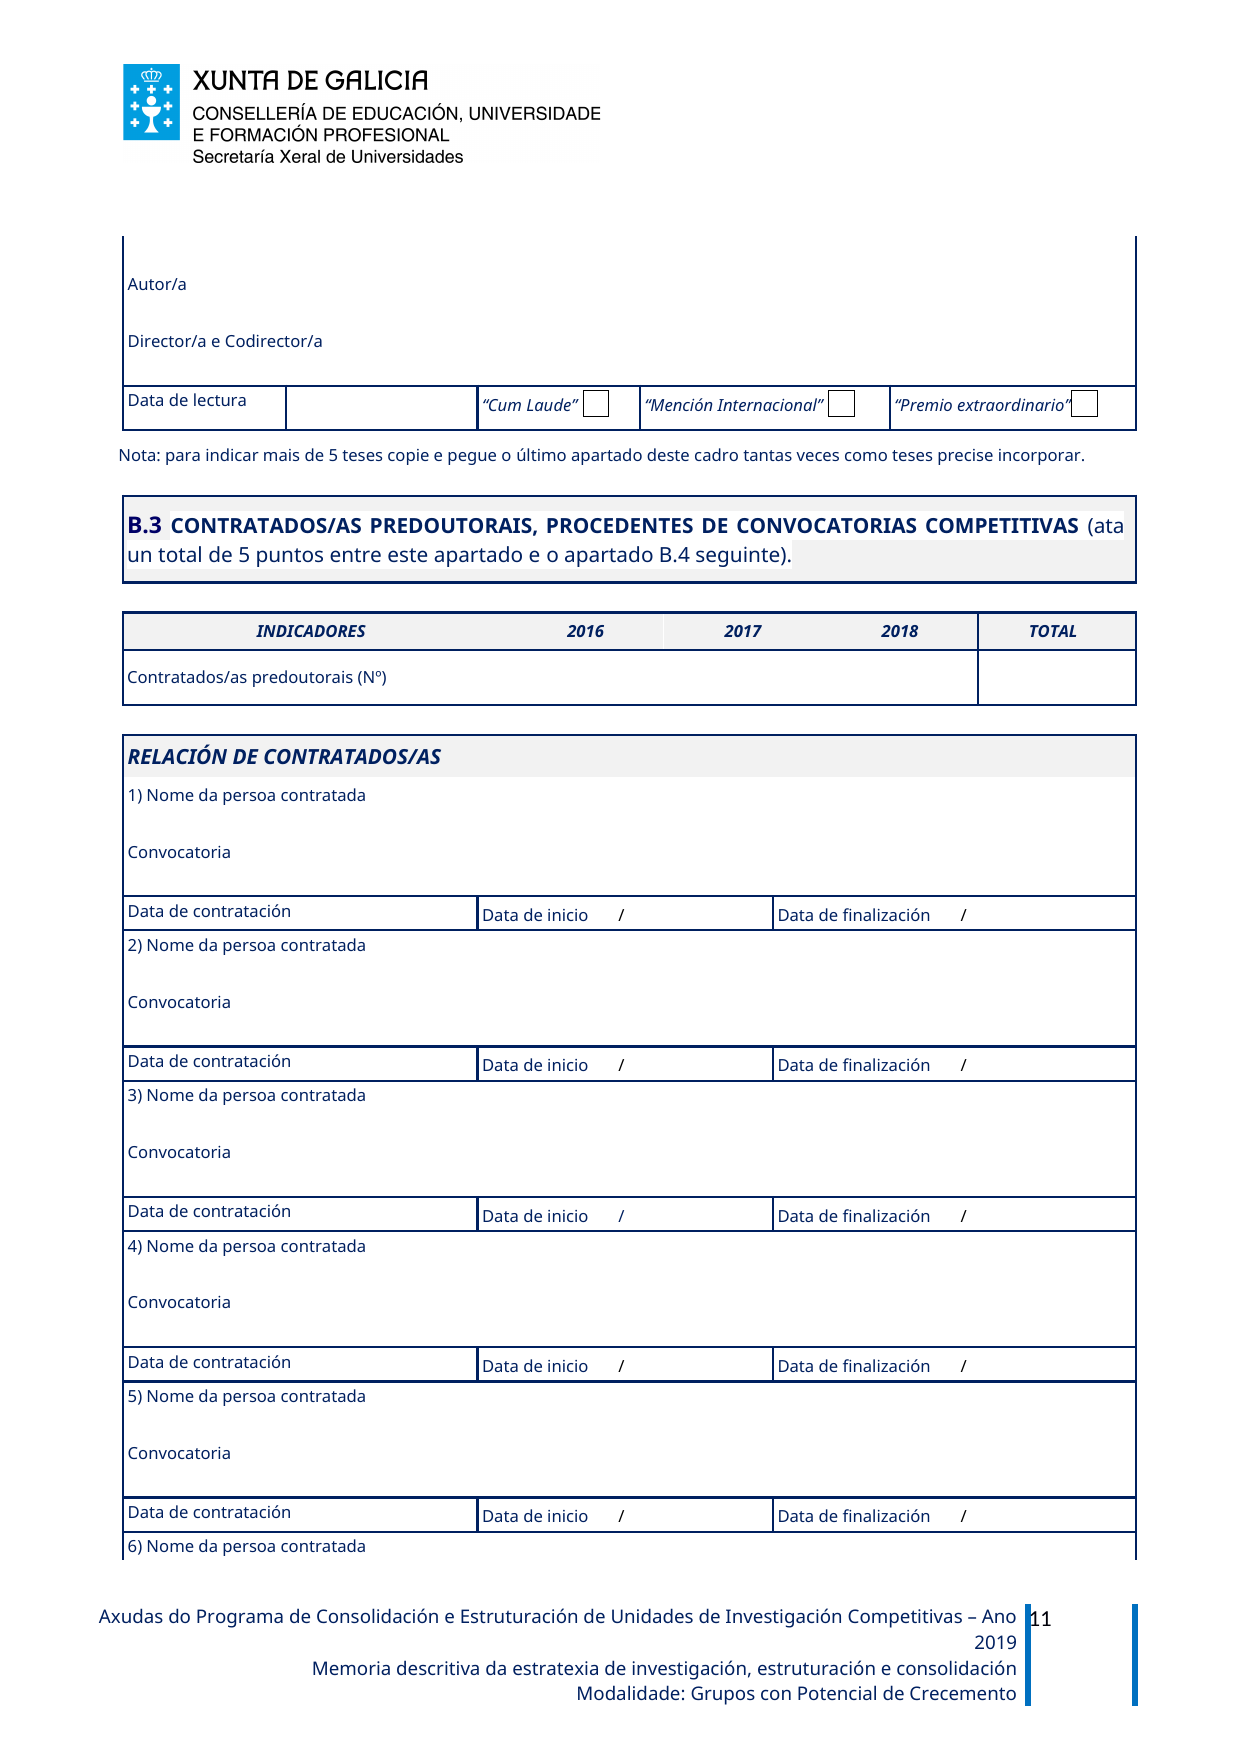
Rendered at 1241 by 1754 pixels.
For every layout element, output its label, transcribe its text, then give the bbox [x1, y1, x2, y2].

picture [164, 119, 172, 126]
table_cell Data de inicio / [479, 1048, 772, 1080]
text Nota: para indicar mais de 5 teses copie e pegue o último apartado deste cadro tantas veces como teses precise incorporar. [118, 444, 1122, 467]
picture [164, 86, 172, 93]
picture [131, 86, 139, 93]
table_cell Data de finalización / [774, 1048, 1135, 1080]
picture [131, 102, 139, 110]
table_cell Data de inicio / [479, 1198, 772, 1230]
table_cell “Premio extraordinario” [891, 387, 1135, 429]
table_cell [287, 387, 476, 429]
table_cell [979, 651, 1135, 704]
table_cell 3) Nome da persoa contratada [124, 1082, 1135, 1139]
table_header 2017 [664, 614, 821, 649]
table_cell 6) Nome da persoa contratada [124, 1533, 1135, 1559]
table_cell Data de finalización / [774, 1499, 1135, 1531]
table_cell Contratados/as predoutorais (Nº) [124, 651, 506, 704]
table_cell Data de contratación [124, 1048, 476, 1080]
table_cell Convocatoria [124, 838, 1135, 895]
table_cell Data de finalización / [774, 1348, 1135, 1380]
table_cell “Mención Internacional” [641, 387, 889, 429]
table_cell Data de inicio / [479, 897, 772, 929]
table_header 2016 [506, 614, 663, 649]
table_header B.3 CONTRATADOS/AS PREDOUTORAIS, PROCEDENTES DE CONVOCATORIAS COMPETITIVAS (ata un total de 5 puntos entre este apartado e o apartado B.4 seguinte). [124, 497, 1135, 581]
table_cell [506, 651, 663, 704]
table_cell Data de inicio / [479, 1348, 772, 1380]
table_header TOTAL [979, 614, 1135, 649]
table_header INDICADORES [124, 614, 506, 649]
picture [123, 64, 601, 163]
table_cell [124, 236, 1135, 271]
table_cell Data de contratación [124, 1198, 476, 1230]
table_cell 4) Nome da persoa contratada [124, 1232, 1135, 1289]
table_header RELACIÓN DE CONTRATADOS/AS [124, 736, 1135, 777]
table_cell Data de finalización / [774, 897, 1135, 929]
picture [143, 97, 160, 132]
picture [164, 102, 172, 110]
table_cell Autor/a [124, 271, 1135, 328]
table_cell Convocatoria [124, 1439, 1135, 1496]
table_cell Data de lectura [124, 387, 285, 429]
table_cell Director/a e Codirector/a [124, 328, 1135, 384]
table_cell Data de contratación [124, 1499, 476, 1531]
table_cell Convocatoria [124, 1289, 1135, 1346]
table_cell [821, 651, 977, 704]
table_cell Data de inicio / [479, 1499, 772, 1531]
table_cell 1) Nome da persoa contratada [124, 777, 1135, 838]
picture [148, 86, 155, 93]
table_header 2018 [821, 614, 977, 649]
table_cell Convocatoria [124, 1139, 1135, 1196]
table_cell 2) Nome da persoa contratada [124, 931, 1135, 988]
table_cell Convocatoria [124, 989, 1135, 1045]
table_cell Data de contratación [124, 1348, 476, 1380]
table_cell “Cum Laude” [479, 387, 639, 429]
picture [131, 119, 139, 126]
table_cell Data de contratación [124, 897, 476, 929]
table_cell [664, 651, 821, 704]
table_cell Data de finalización / [774, 1198, 1135, 1230]
table_cell 5) Nome da persoa contratada [124, 1383, 1135, 1439]
